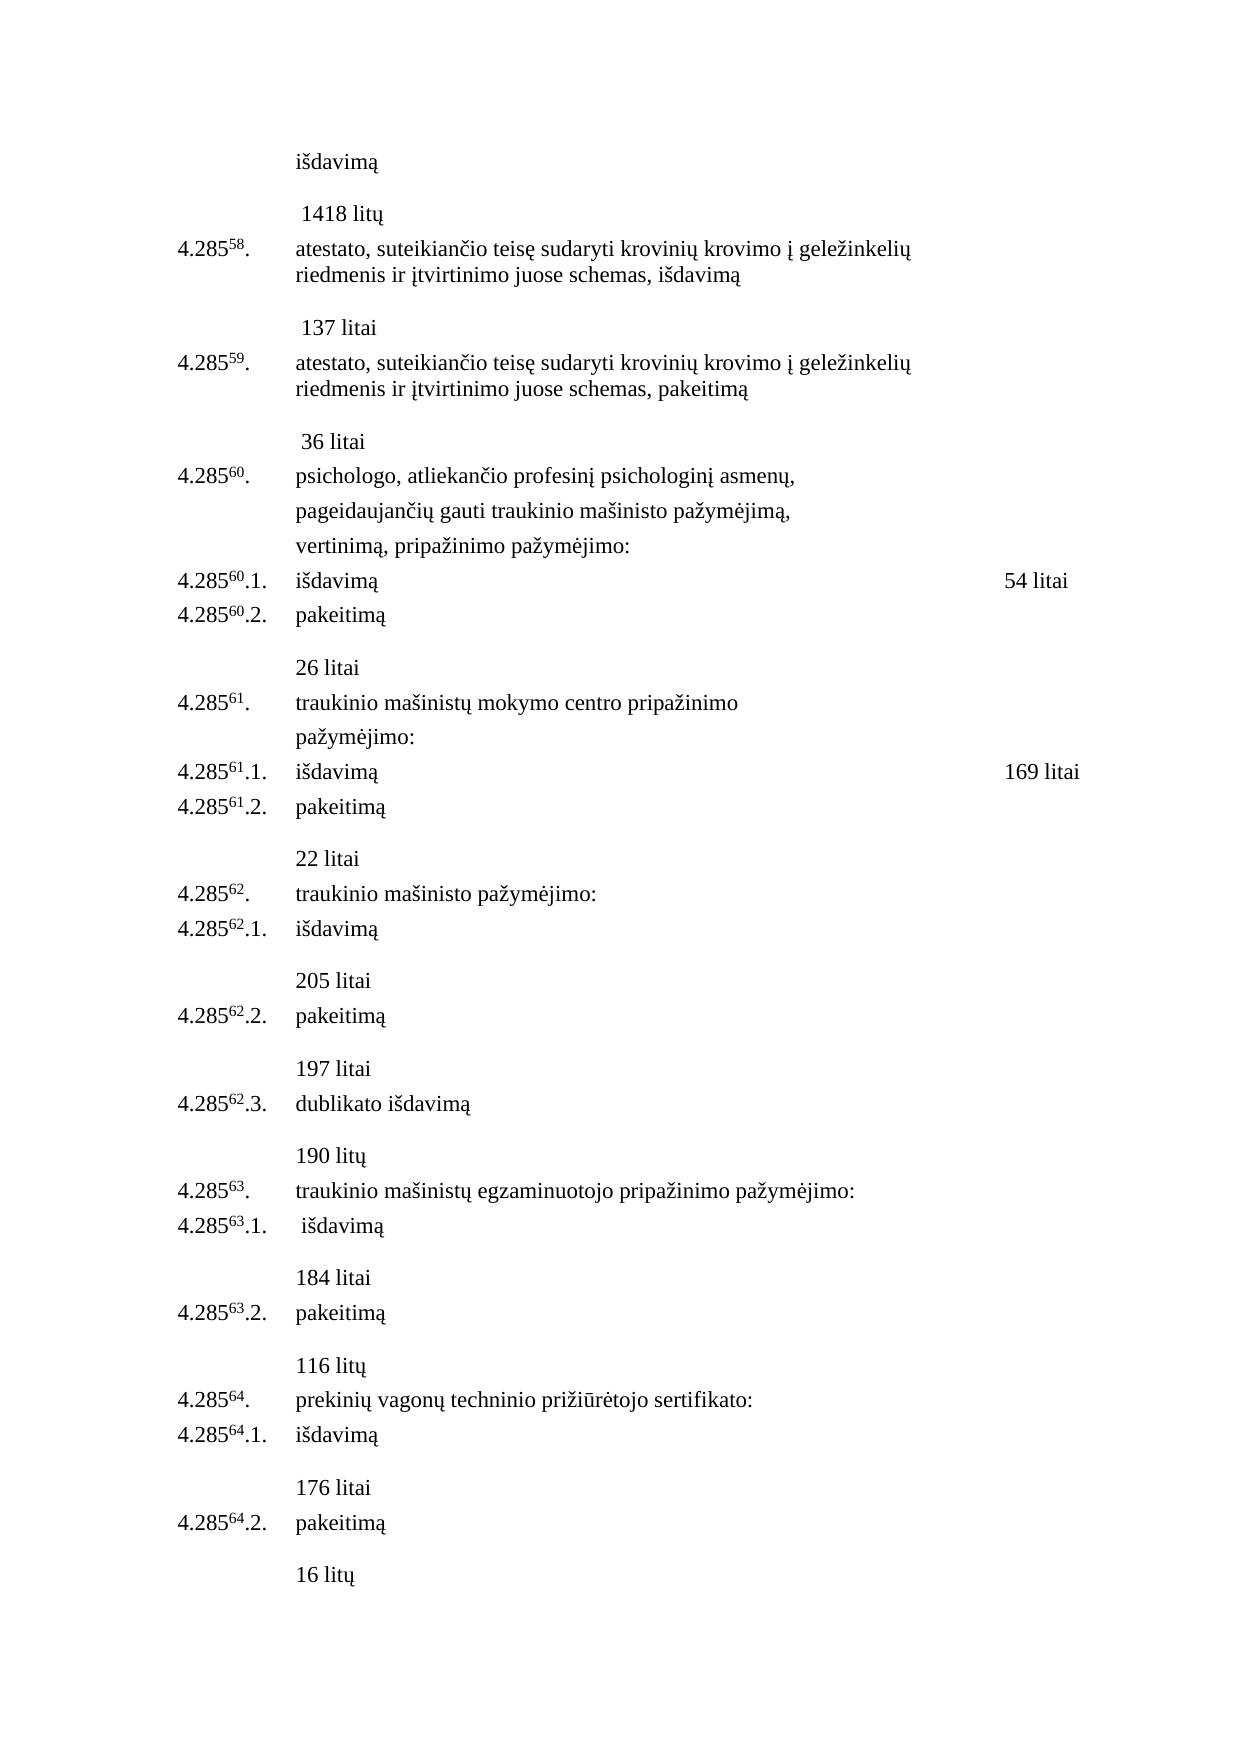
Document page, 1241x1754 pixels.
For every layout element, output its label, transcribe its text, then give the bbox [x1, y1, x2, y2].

text 4.28564.2. pakeitimą 16 litų [177, 1509, 945, 1588]
text 4.28563. traukinio mašinistų egzaminuotojo pripažinimo pažymėjimo: [177, 1177, 945, 1203]
text 4.28562.3. dublikato išdavimą 190 litų [177, 1090, 945, 1169]
text 4.28562.1. išdavimą 205 litai [177, 915, 945, 994]
text 4.28562. traukinio mašinisto pažymėjimo: [177, 880, 945, 907]
text vertinimą, pripažinimo pažymėjimo: [177, 532, 1122, 558]
text 4.28559. atestato, suteikiančio teisę sudaryti krovinių krovimo į geležinkelių riedmenis ir įtvirtinimo juose schemas, pakeitimą 36 litai [177, 349, 930, 454]
text išdavimą 1418 litų [177, 148, 930, 227]
text pažymėjimo: [177, 723, 1122, 750]
text 4.28561.1. išdavimą 169 litai [177, 758, 1122, 784]
text 4.28560.1. išdavimą 54 litai [177, 567, 1122, 593]
text 4.28561.2. pakeitimą 22 litai [177, 793, 930, 872]
text 4.28563.2. pakeitimą 116 litų [177, 1299, 945, 1378]
text 4.28562.2. pakeitimą 197 litai [177, 1002, 945, 1081]
text 4.28561. traukinio mašinistų mokymo centro pripažinimo [177, 689, 1122, 715]
text 4.28564.1. išdavimą 176 litai [177, 1421, 945, 1500]
text 4.28558. atestato, suteikiančio teisę sudaryti krovinių krovimo į geležinkelių riedmenis ir įtvirtinimo juose schemas, išdavimą 137 litai [177, 235, 930, 341]
text 4.28560.2. pakeitimą 26 litai [177, 601, 930, 680]
text 4.28564. prekinių vagonų techninio prižiūrėtojo sertifikato: [177, 1387, 945, 1413]
text 4.28560. psichologo, atliekančio profesinį psichologinį asmenų, [177, 463, 1122, 489]
text 4.28563.1. išdavimą 184 litai [177, 1212, 945, 1291]
text pageidaujančių gauti traukinio mašinisto pažymėjimą, [177, 497, 1122, 524]
